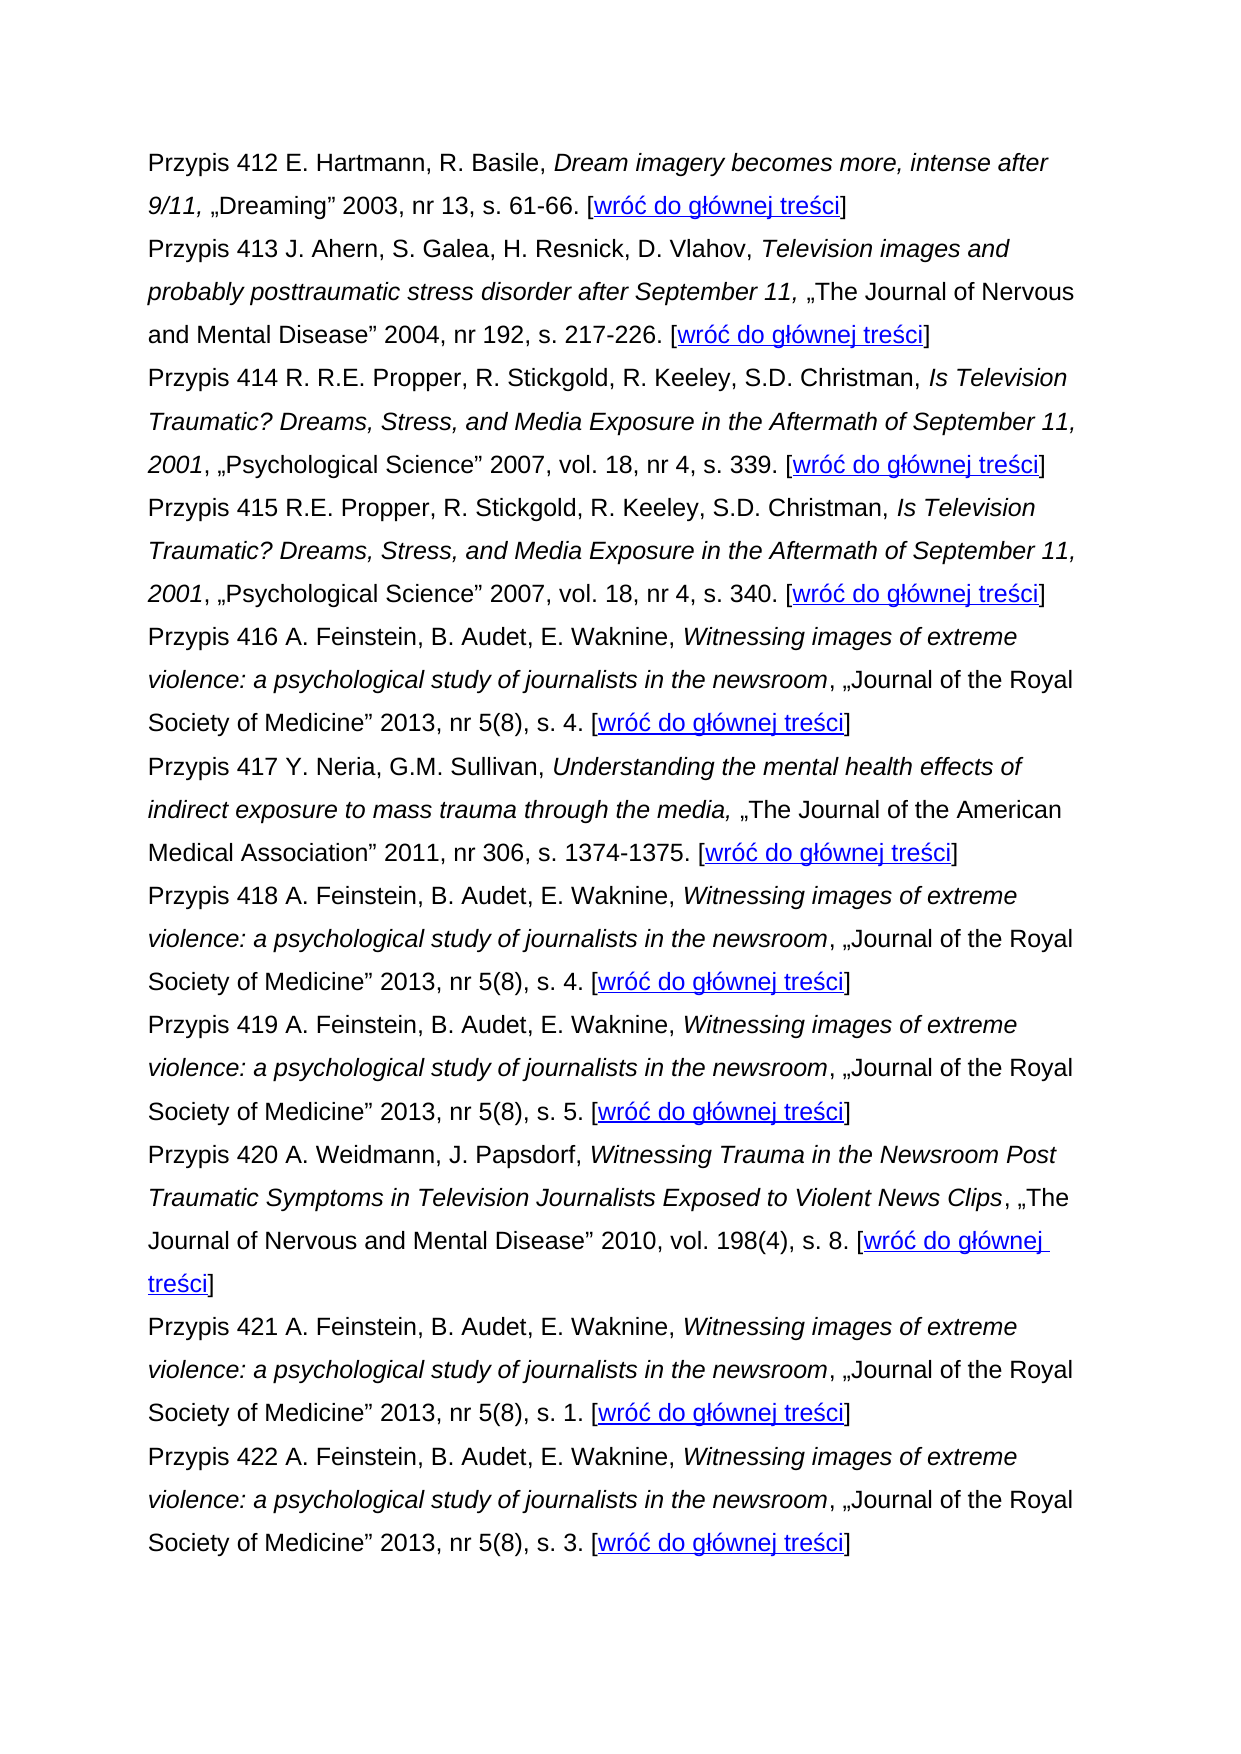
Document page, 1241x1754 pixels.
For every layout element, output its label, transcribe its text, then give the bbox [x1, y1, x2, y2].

text Przypis 419 A. Feinstein, B. Audet, E. Waknine, Witnessing images of extreme violence: a psychological study of journalists in the newsroom, „Journal of the Royal Society of Medicine” 2013, nr 5(8), s. 5. [wróć do głównej treści] [148, 1010, 1092, 1125]
text Przypis 415 R.E. Propper, R. Stickgold, R. Keeley, S.D. Christman, Is Television Traumatic? Dreams, Stress, and Media Exposure in the Aftermath of September 11, 2001, „Psychological Science” 2007, vol. 18, nr 4, s. 340. [wróć do głównej treści] [148, 493, 1092, 608]
text Przypis 417 Y. Neria, G.M. Sullivan, Understanding the mental health effects of indirect exposure to mass trauma through the media, „The Journal of the American Medical Association” 2011, nr 306, s. 1374-1375. [wróć do głównej treści] [148, 751, 1092, 866]
text Przypis 418 A. Feinstein, B. Audet, E. Waknine, Witnessing images of extreme violence: a psychological study of journalists in the newsroom, „Journal of the Royal Society of Medicine” 2013, nr 5(8), s. 4. [wróć do głównej treści] [148, 881, 1092, 996]
text Przypis 412 E. Hartmann, R. Basile, Dream imagery becomes more, intense after 9/11, „Dreaming” 2003, nr 13, s. 61-66. [wróć do głównej treści] [148, 148, 1092, 219]
text Przypis 416 A. Feinstein, B. Audet, E. Waknine, Witnessing images of extreme violence: a psychological study of journalists in the newsroom, „Journal of the Royal Society of Medicine” 2013, nr 5(8), s. 4. [wróć do głównej treści] [148, 622, 1092, 737]
text Przypis 421 A. Feinstein, B. Audet, E. Waknine, Witnessing images of extreme violence: a psychological study of journalists in the newsroom, „Journal of the Royal Society of Medicine” 2013, nr 5(8), s. 1. [wróć do głównej treści] [148, 1312, 1092, 1427]
text Przypis 422 A. Feinstein, B. Audet, E. Waknine, Witnessing images of extreme violence: a psychological study of journalists in the newsroom, „Journal of the Royal Society of Medicine” 2013, nr 5(8), s. 3. [wróć do głównej treści] [148, 1441, 1092, 1556]
text Przypis 413 J. Ahern, S. Galea, H. Resnick, D. Vlahov, Television images and probably posttraumatic stress disorder after September 11, „The Journal of Nervous and Mental Disease” 2004, nr 192, s. 217-226. [wróć do głównej treści] [148, 234, 1092, 349]
text Przypis 414 R. R.E. Propper, R. Stickgold, R. Keeley, S.D. Christman, Is Television Traumatic? Dreams, Stress, and Media Exposure in the Aftermath of September 11, 2001, „Psychological Science” 2007, vol. 18, nr 4, s. 339. [wróć do głównej treści] [148, 363, 1092, 478]
text Przypis 420 A. Weidmann, J. Papsdorf, Witnessing Trauma in the Newsroom Post Traumatic Symptoms in Television Journalists Exposed to Violent News Clips, „The Journal of Nervous and Mental Disease” 2010, vol. 198(4), s. 8. [wróć do głównej treści] [148, 1139, 1092, 1298]
